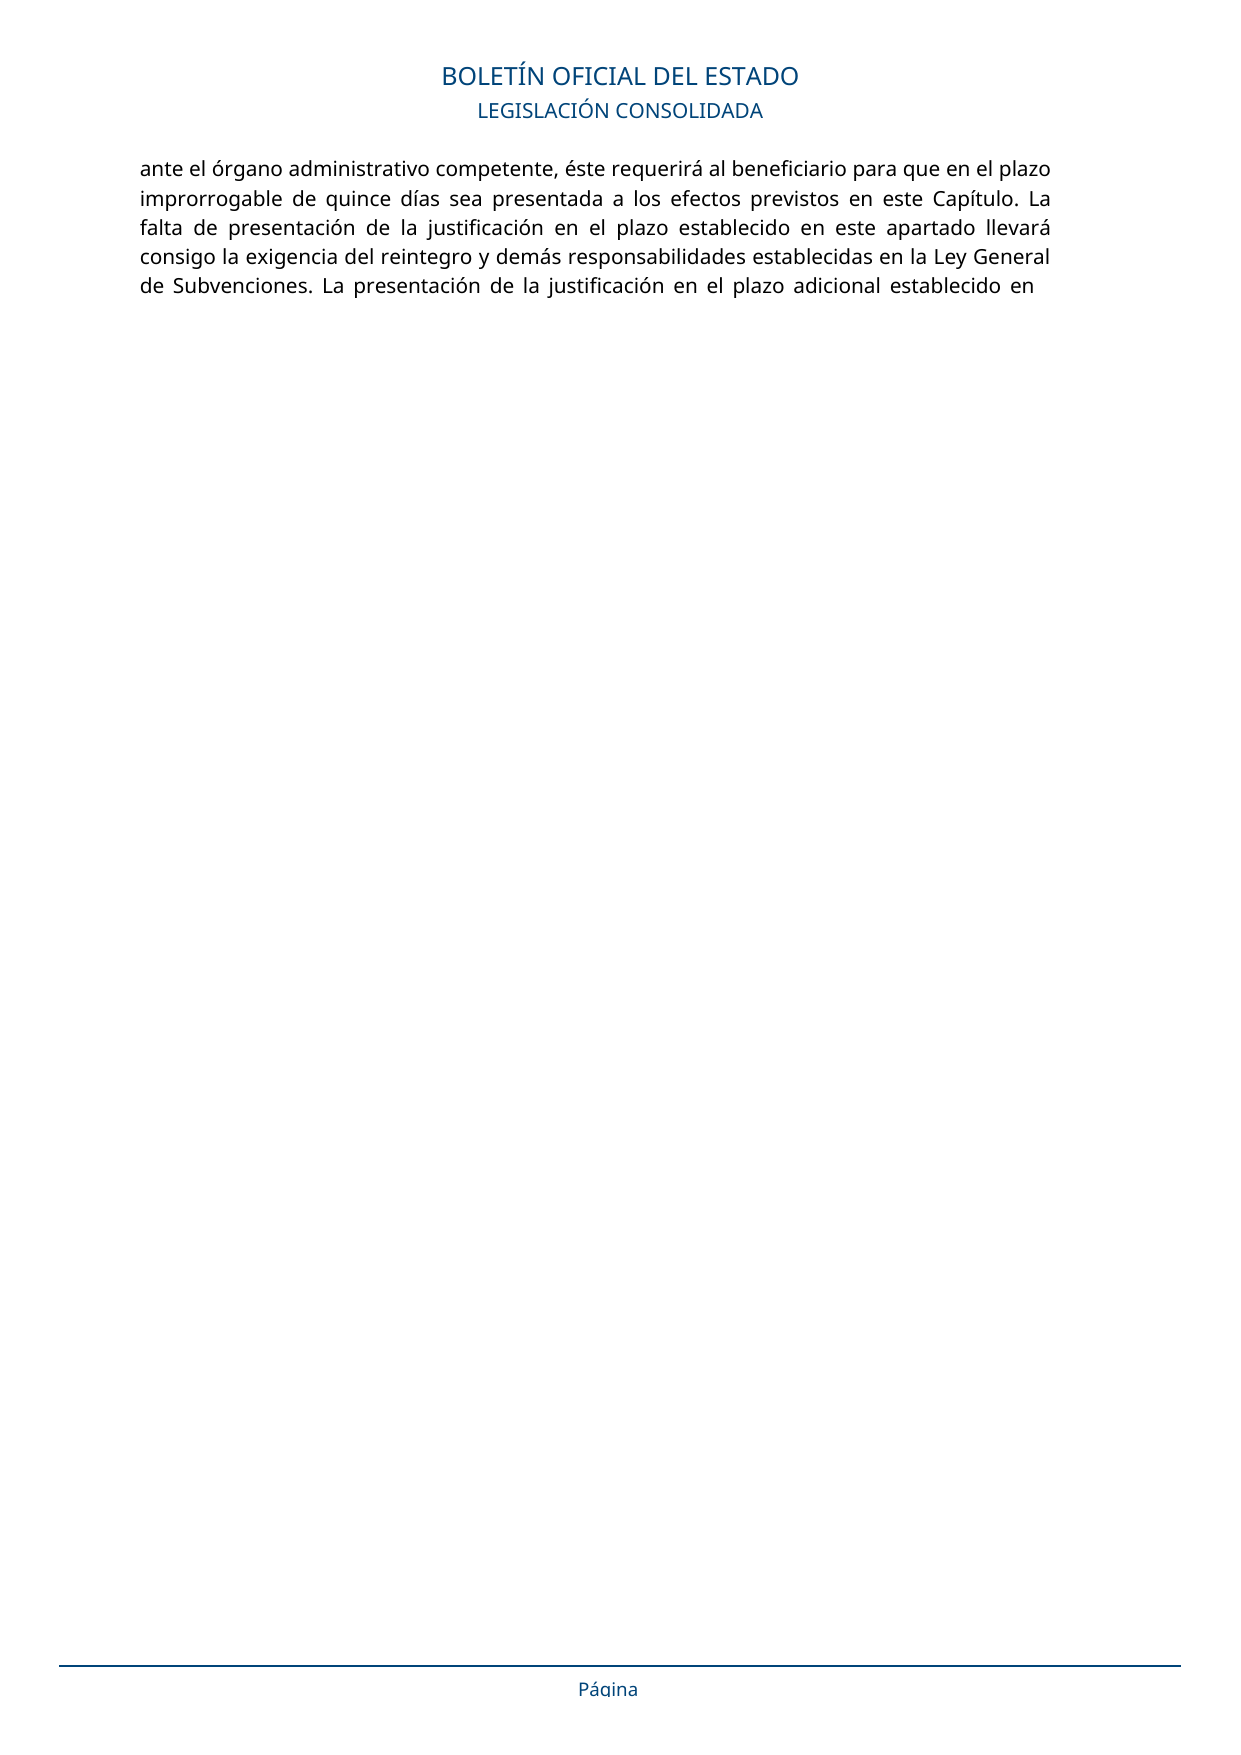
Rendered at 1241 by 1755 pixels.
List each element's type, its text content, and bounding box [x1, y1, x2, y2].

list ante el órgano administrativo competente, éste requerirá al beneficiario para que en el plazo improrrogable de quince días sea presentada a los efectos previstos en este Capítulo. La falta de presentación de la justificación en el plazo establecido en este apartado llevará consigo la exigencia del reintegro y demás responsabilidades establecidas en la Ley General de Subvenciones. La presentación de la justificación en el plazo adicional establecido en [139, 154, 1052, 300]
